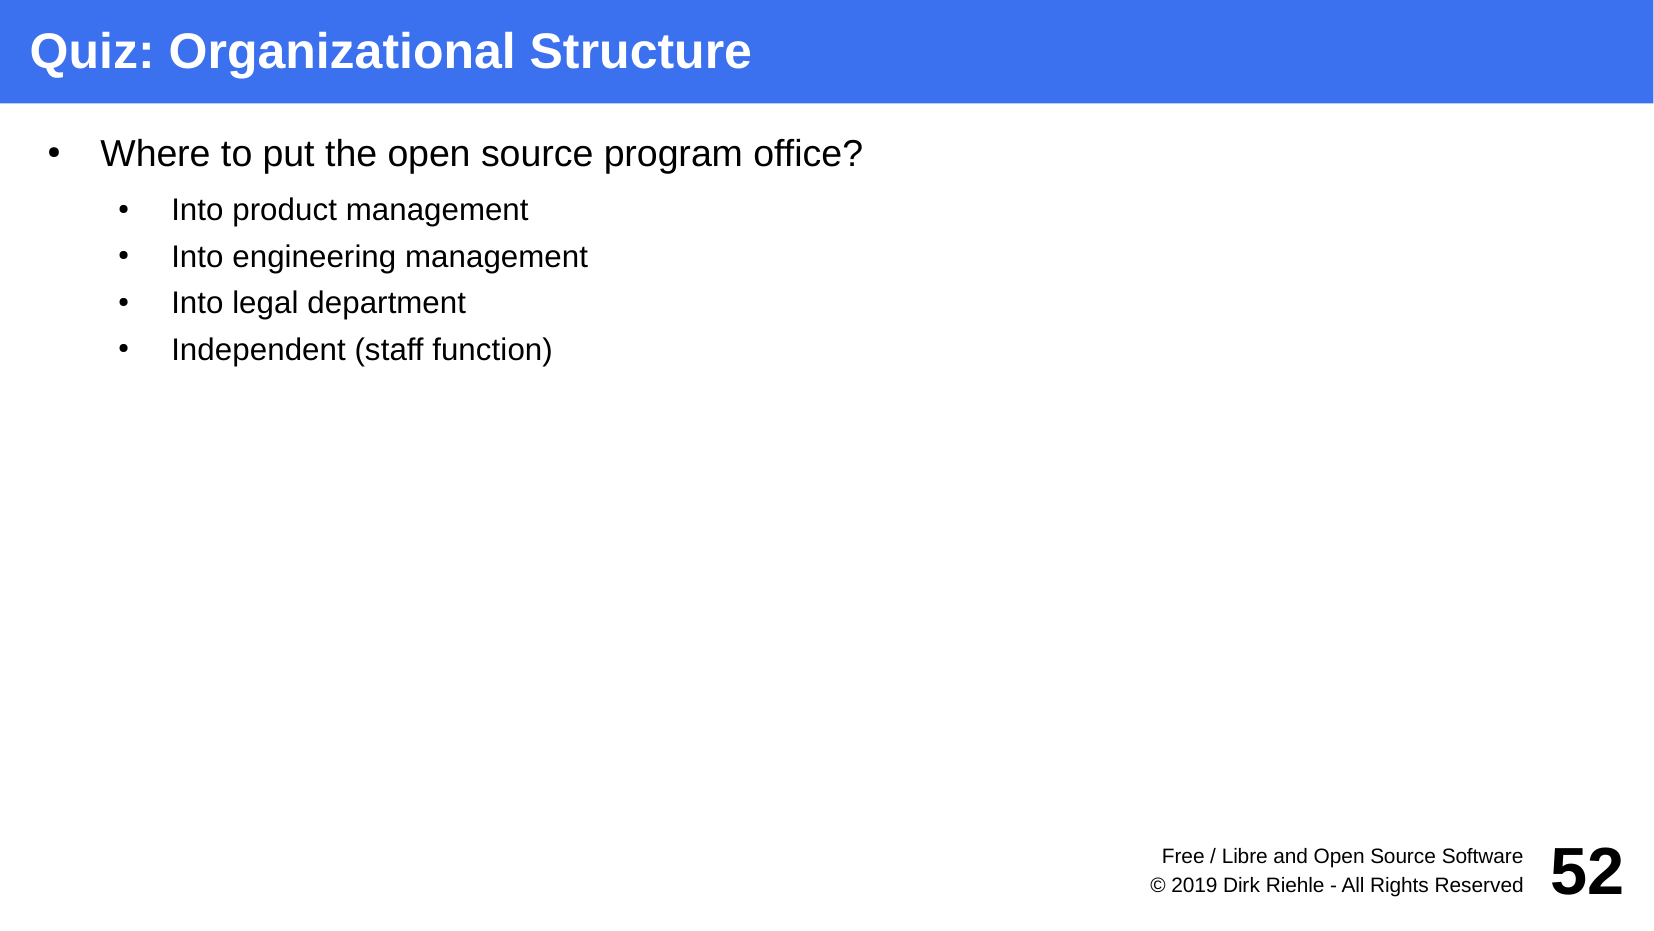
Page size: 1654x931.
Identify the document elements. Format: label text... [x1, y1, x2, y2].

title Quiz: Organizational Structure [0, 0, 1654, 104]
list Where to put the open source program office? Into product management Into engineering management Into legal department Independent (staff function) [29, 132, 1625, 813]
